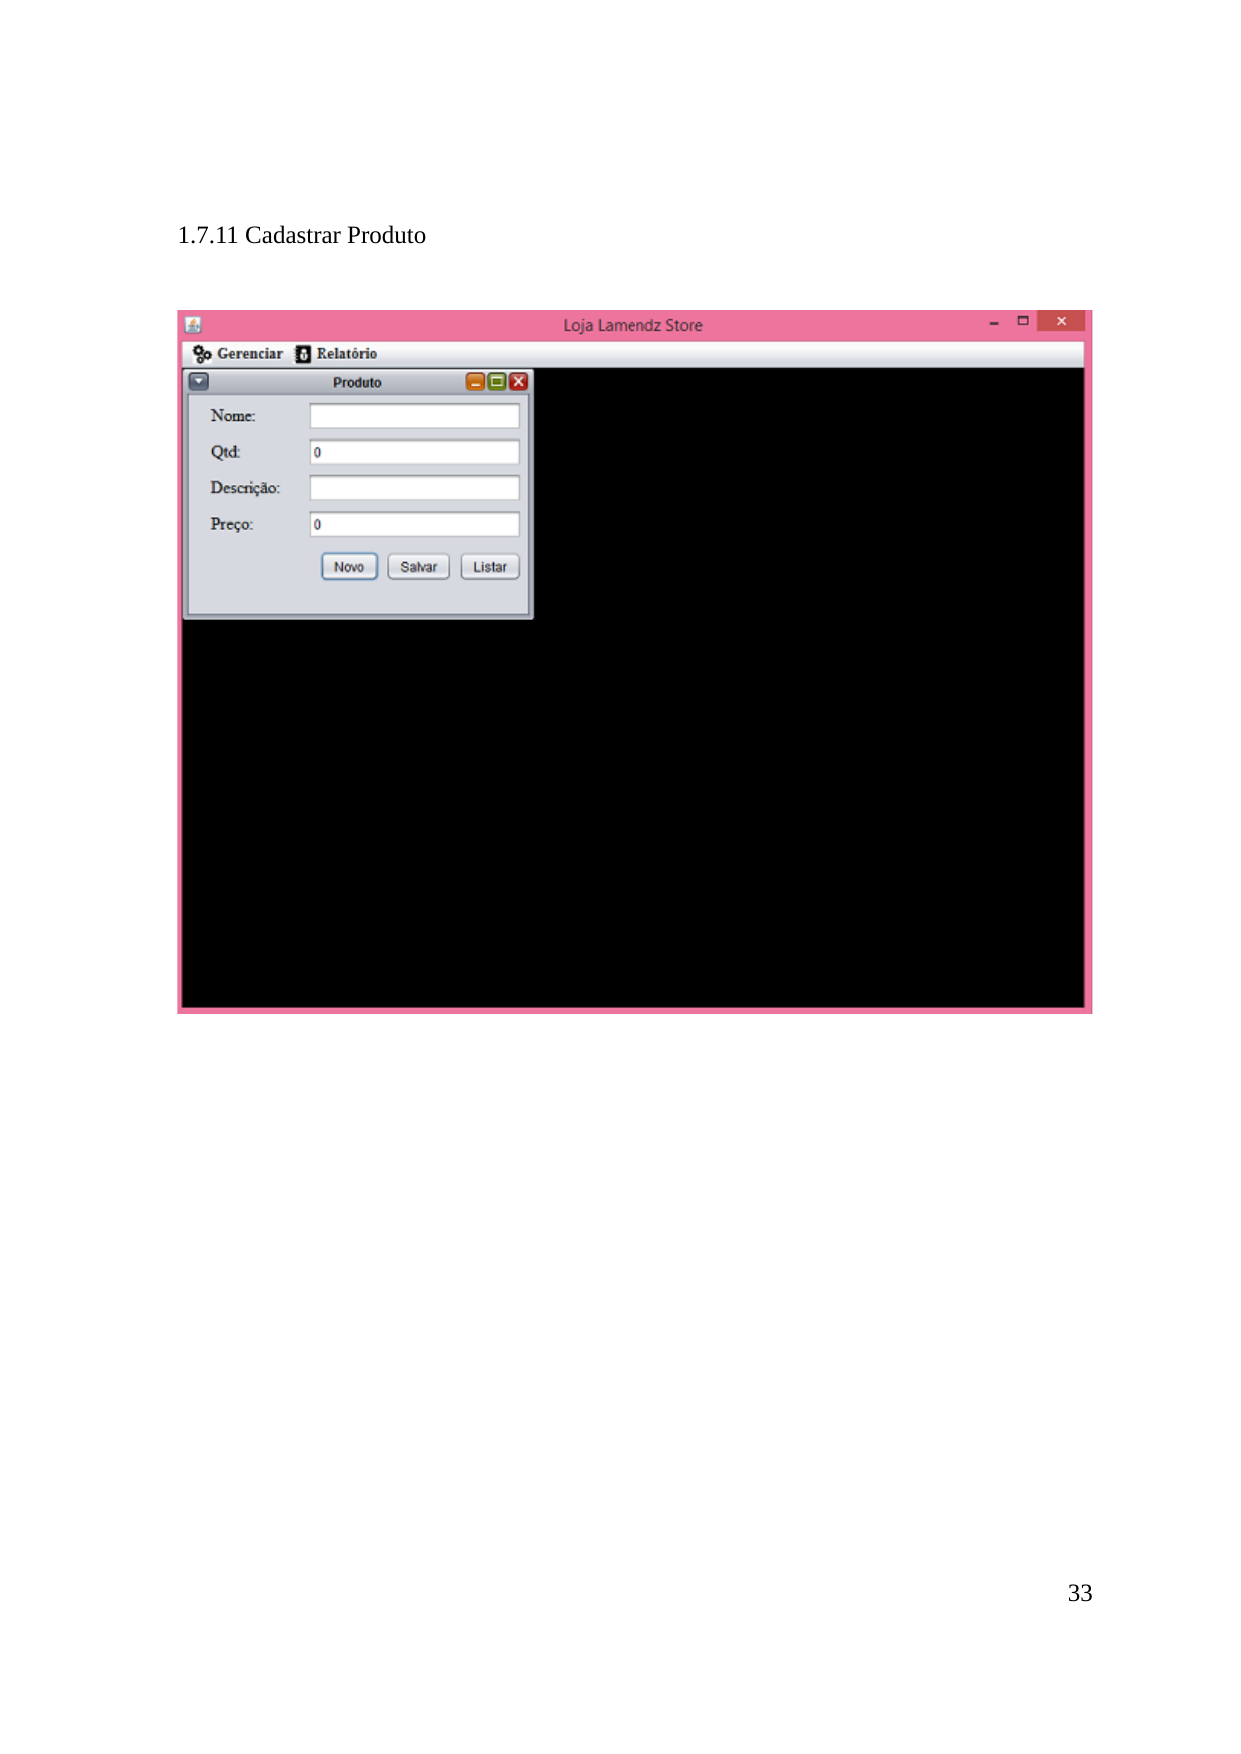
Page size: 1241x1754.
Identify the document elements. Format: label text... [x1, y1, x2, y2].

picture [177, 310, 1093, 1014]
subtitle 1.7.11 Cadastrar Produto [177, 220, 1093, 249]
